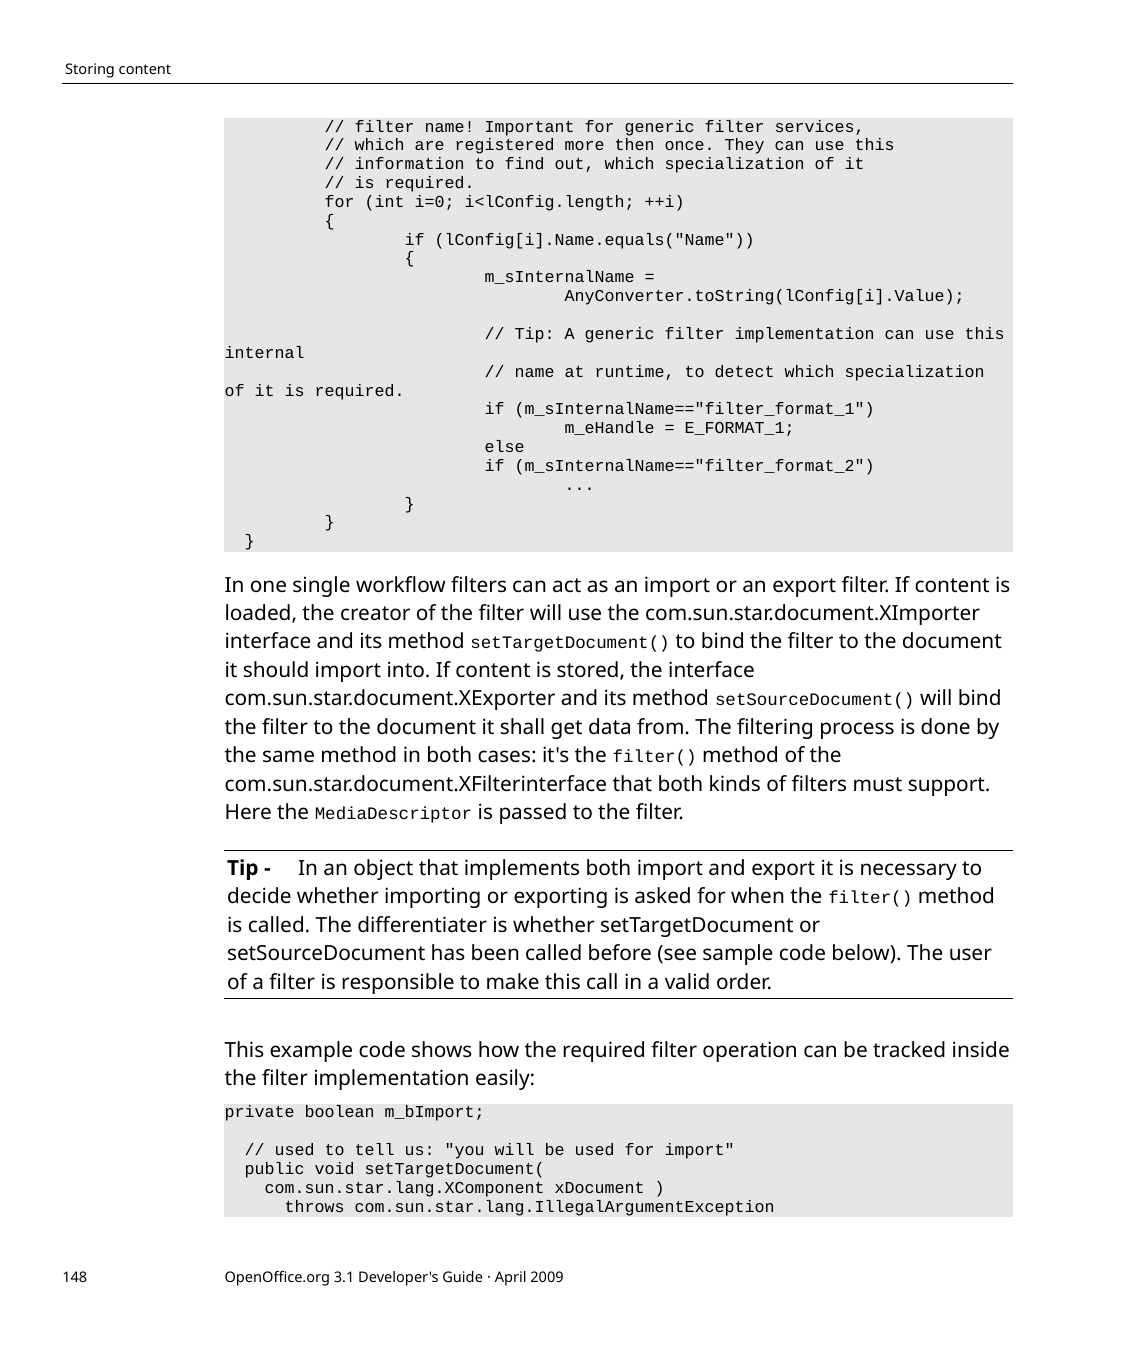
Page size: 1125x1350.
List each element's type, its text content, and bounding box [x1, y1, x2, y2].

list In an object that implements both import and export it is necessary to decide whether importing or exporting is asked for when the filter() method is called. The differentiater is whether setTargetDocument or setSourceDocument has been called before (see sample code below). The user of a filter is responsible to make this call in a valid order. [224, 851, 1013, 998]
text This example code shows how the required filter operation can be tracked inside the filter implementation easily: [224, 1035, 1013, 1092]
text private boolean m_bImport; // used to tell us: "you will be used for import" public void setTargetDocument( com.sun.star.lang.XComponent xDocument ) throws com.sun.star.lang.IllegalArgumentException [224, 1104, 1013, 1217]
text In one single workflow filters can act as an import or an export filter. If content is loaded, the creator of the filter will use the com.sun.star.document.XImporter interface and its method setTargetDocument() to bind the filter to the document it should import into. If content is stored, the interface com.sun.star.document.XExporter and its method setSourceDocument() will bind the filter to the document it shall get data from. The filtering process is done by the same method in both cases: it's the filter() method of the com.sun.star.document.XFilterinterface that both kinds of filters must support. Here the MediaDescriptor is passed to the filter. [224, 570, 1013, 826]
text // filter name! Important for generic filter services, // which are registered more then once. They can use this // information to find out, which specialization of it // is required. for (int i=0; i<lConfig.length; ++i) { if (lConfig[i].Name.equals("Name")) { m_sInternalName = AnyConverter.toString(lConfig[i].Value); // Tip: A generic filter implementation can use this internal // name at runtime, to detect which specialization of it is required. if (m_sInternalName=="filter_format_1") m_eHandle = E_FORMAT_1; else if (m_sInternalName=="filter_format_2") ... } } } [224, 118, 1013, 552]
